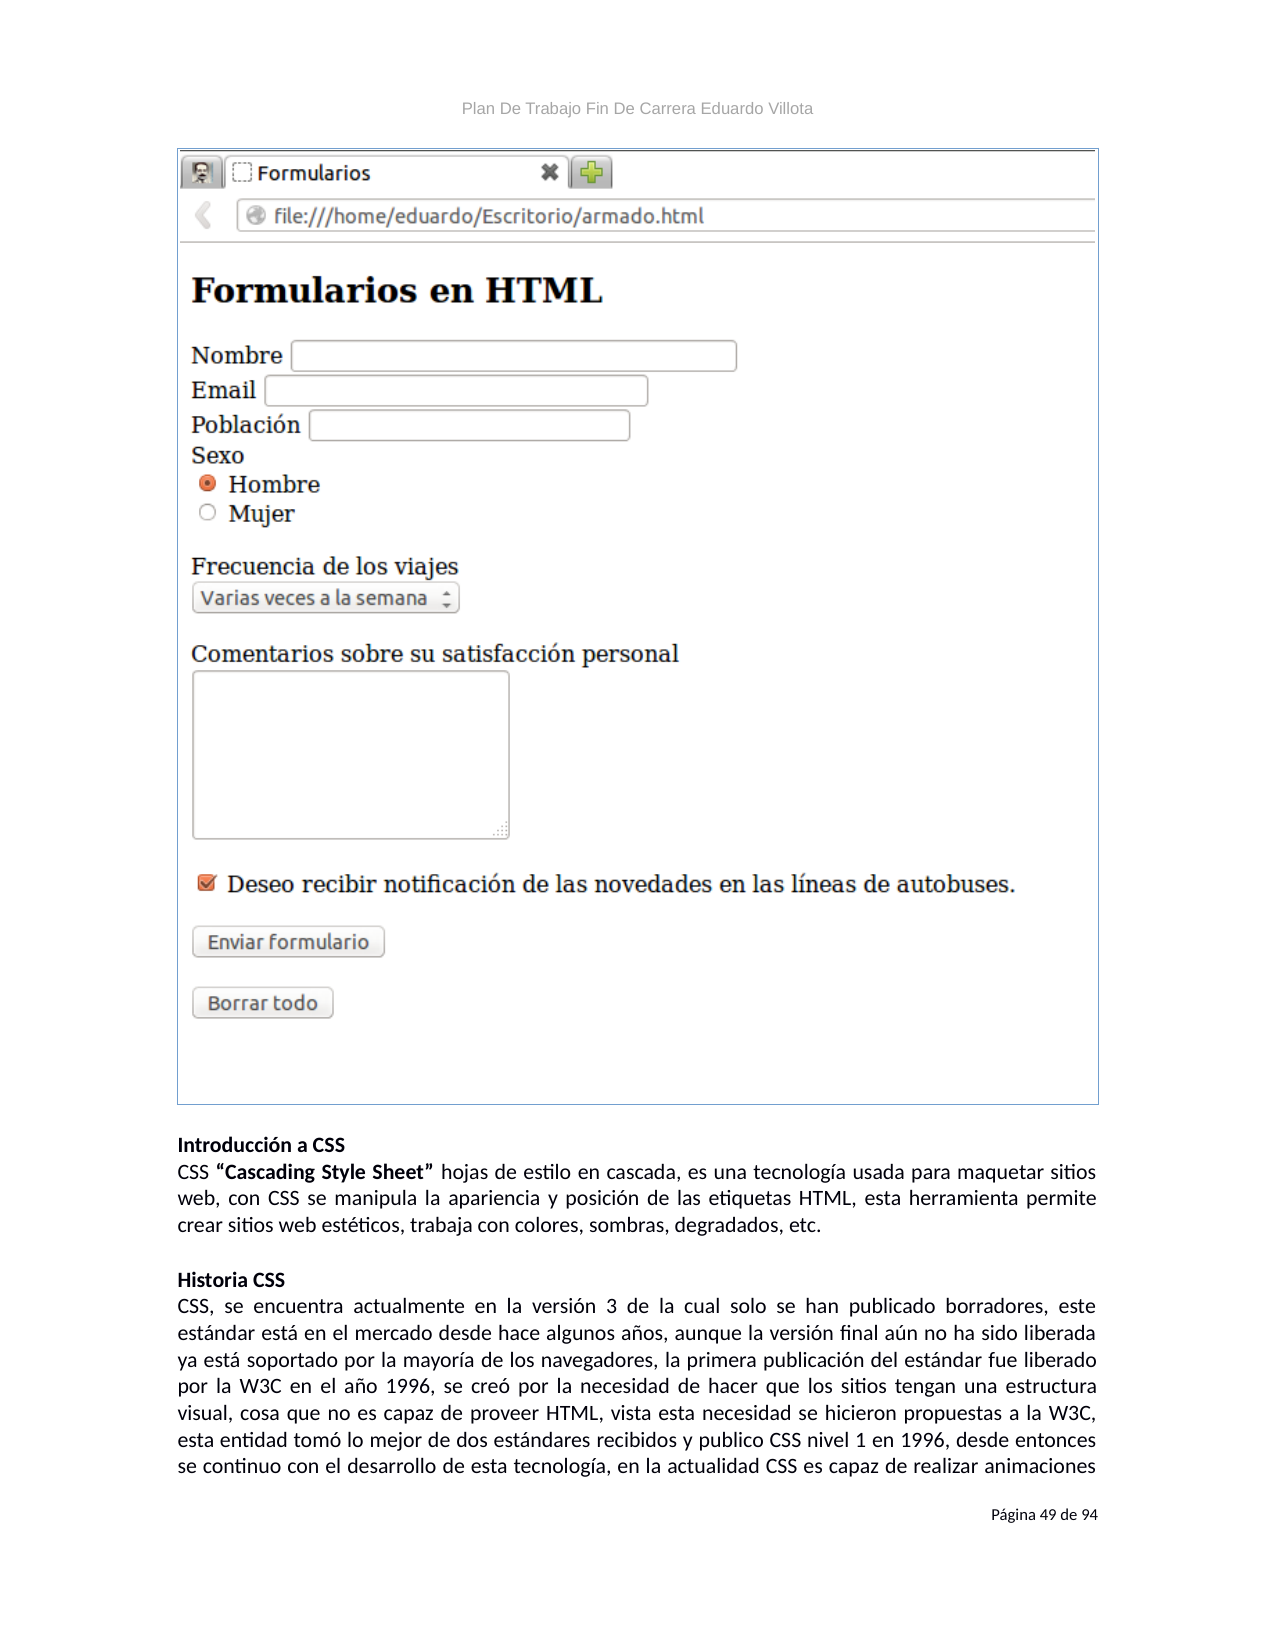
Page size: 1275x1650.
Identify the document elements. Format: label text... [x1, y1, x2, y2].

text CSS “Cascading Style Sheet” hojas de estilo en cascada, es una tecnología usada para maquetar sitios web, con CSS se manipula la apariencia y posición de las etiquetas HTML, esta herramienta permite crear sitios web estéticos, trabaja con colores, sombras, degradados, etc. [177, 1158, 1098, 1238]
text CSS, se encuentra actualmente en la versión 3 de la cual solo se han publicado borradores, este estándar está en el mercado desde hace algunos años, aunque la versión final aún no ha sido liberada ya está soportado por la mayoría de los navegadores, la primera publicación del estándar fue liberado por la W3C en el año 1996, se creó por la necesidad de hacer que los sitios tengan una estructura visual, cosa que no es capaz de proveer HTML, vista esta necesidad se hicieron propuestas a la W3C, esta entidad tomó lo mejor de dos estándares recibidos y publico CSS nivel 1 en 1996, desde entonces se continuo con el desarrollo de esta tecnología, en la actualidad CSS es capaz de realizar animaciones [177, 1292, 1098, 1479]
text Introducción a CSS [177, 1131, 1098, 1158]
text Historia CSS [177, 1266, 1098, 1292]
picture [180, 150, 1095, 1102]
